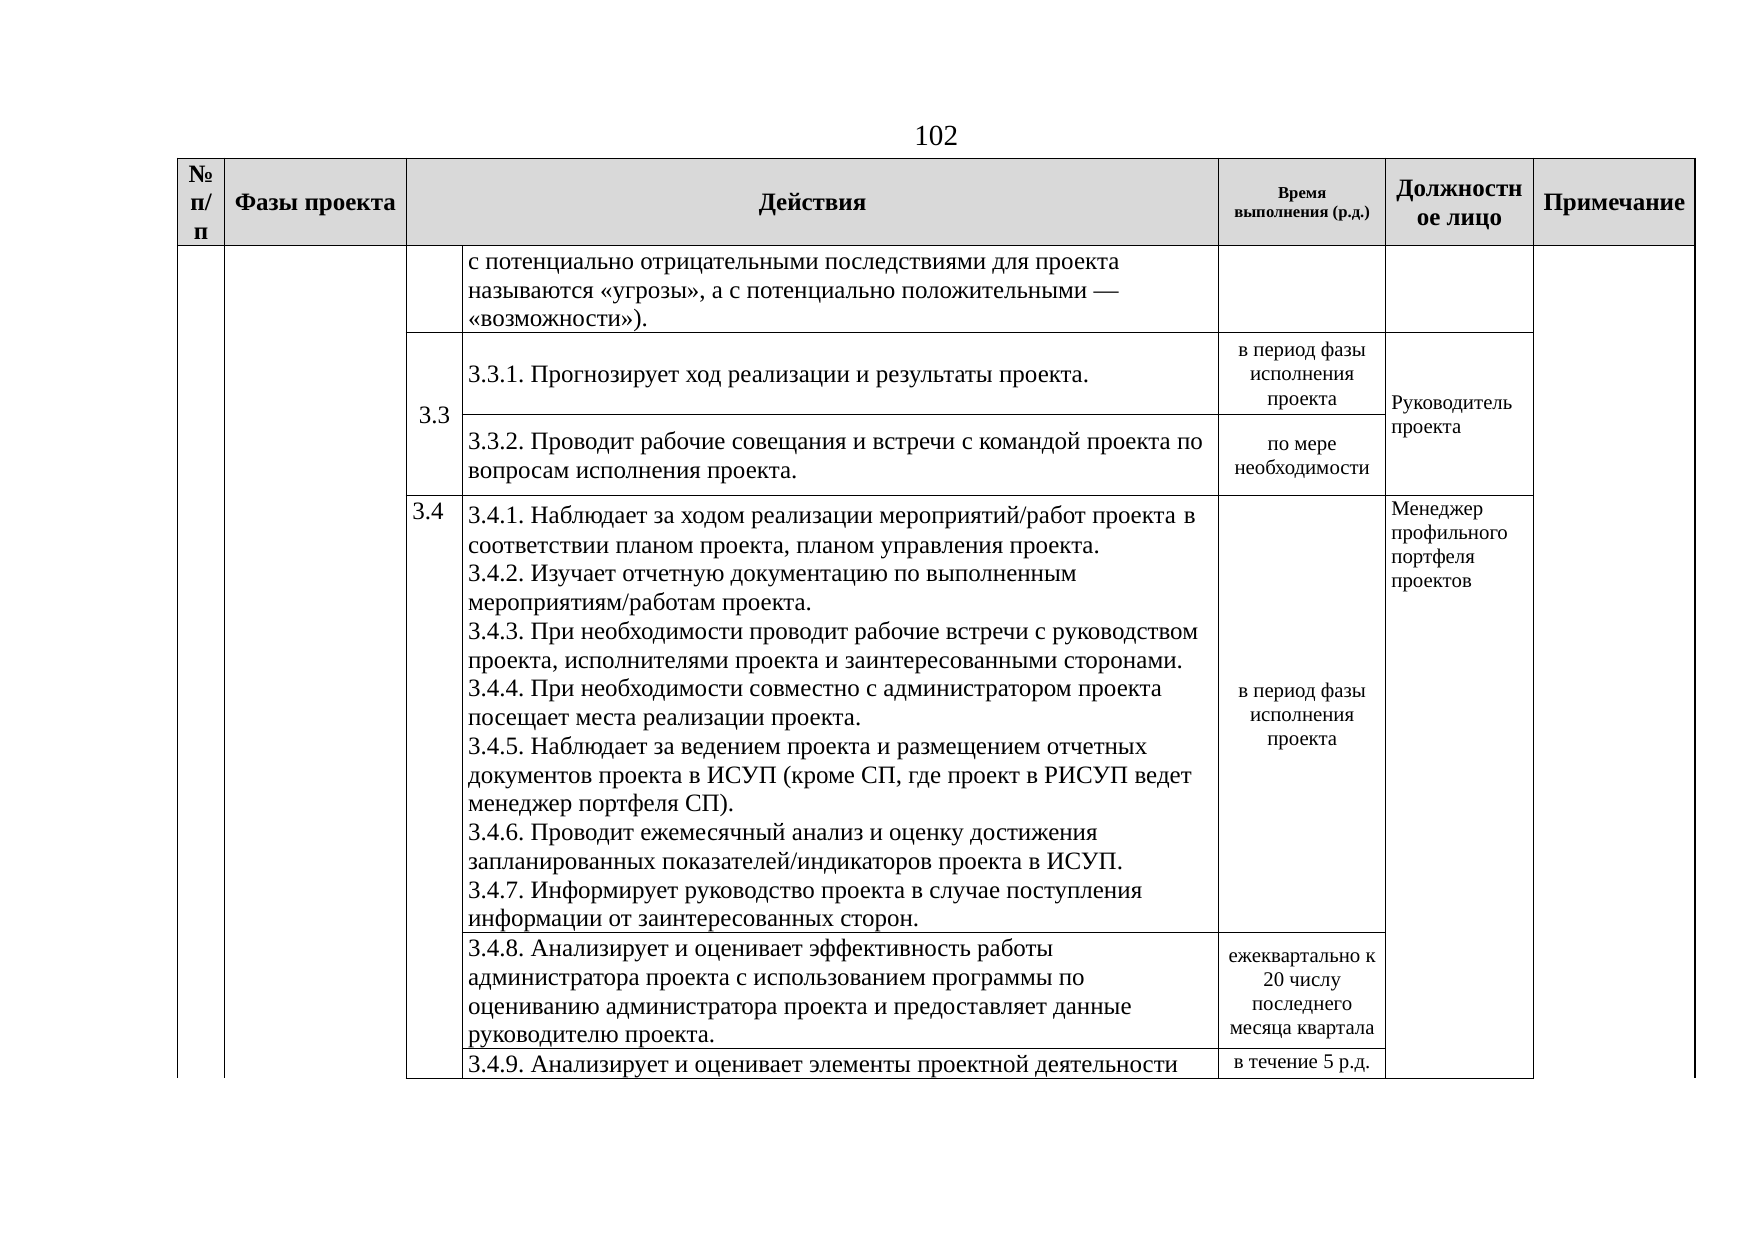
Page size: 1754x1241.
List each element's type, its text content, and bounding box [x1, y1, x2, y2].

table_cell в течение 5 р.д. [1219, 1049, 1385, 1078]
table_cell ежеквартально к 20 числу последнего месяца квартала [1219, 933, 1385, 1048]
table_cell 3.4.8. Анализирует и оценивает эффективность работы администратора проекта с использованием программы по оцениванию администратора проекта и предоставляет данные руководителю проекта. [463, 933, 1218, 1048]
table_cell Руководитель проекта [1386, 333, 1533, 495]
table_header Фазы проекта [225, 159, 406, 245]
table_cell 3.4.1. Наблюдает за ходом реализации мероприятий/работ проекта в соответствии планом проекта, планом управления проекта. 3.4.2. Изучает отчетную документацию по выполненным мероприятиям/работам проекта. 3.4.3. При необходимости проводит рабочие встречи с руководством проекта, исполнителями проекта и заинтересованными сторонами. 3.4.4. При необходимости совместно с администратором проекта посещает места реализации проекта. 3.4.5. Наблюдает за ведением проекта и размещением отчетных документов проекта в ИСУП (кроме СП, где проект в РИСУП ведет менеджер портфеля СП). 3.4.6. Проводит ежемесячный анализ и оценку достижения запланированных показателей/индикаторов проекта в ИСУП. 3.4.7. Информирует руководство проекта в случае поступления информации от заинтересованных сторон. [463, 496, 1218, 932]
table_cell 3.4.9. Анализирует и оценивает элементы проектной деятельности [463, 1049, 1218, 1078]
table_header Должностное лицо [1386, 159, 1533, 245]
table_cell 3.3 [407, 333, 462, 495]
table_header Действия [407, 159, 1218, 245]
table_cell с потенциально отрицательными последствиями для проекта называются «угрозы», а с потенциально положительными — «возможности»). [463, 246, 1218, 332]
table_cell в период фазы исполнения проекта [1219, 333, 1385, 414]
table_cell 3.3.2. Проводит рабочие совещания и встречи с командой проекта по вопросам исполнения проекта. [463, 415, 1218, 495]
table_cell Менеджер профильного портфеля проектов [1386, 496, 1533, 1078]
table_cell [1219, 246, 1385, 332]
table_cell 3.3.1. Прогнозирует ход реализации и результаты проекта. [463, 333, 1218, 414]
table_cell по мере необходимости [1219, 415, 1385, 495]
table_header Время выполнения (р.д.) [1219, 159, 1385, 245]
table_cell 3.4 [407, 496, 462, 1078]
table_header № п/п [178, 159, 224, 245]
table_header Примечание [1534, 159, 1694, 245]
table_cell в период фазы исполнения проекта [1219, 496, 1385, 932]
